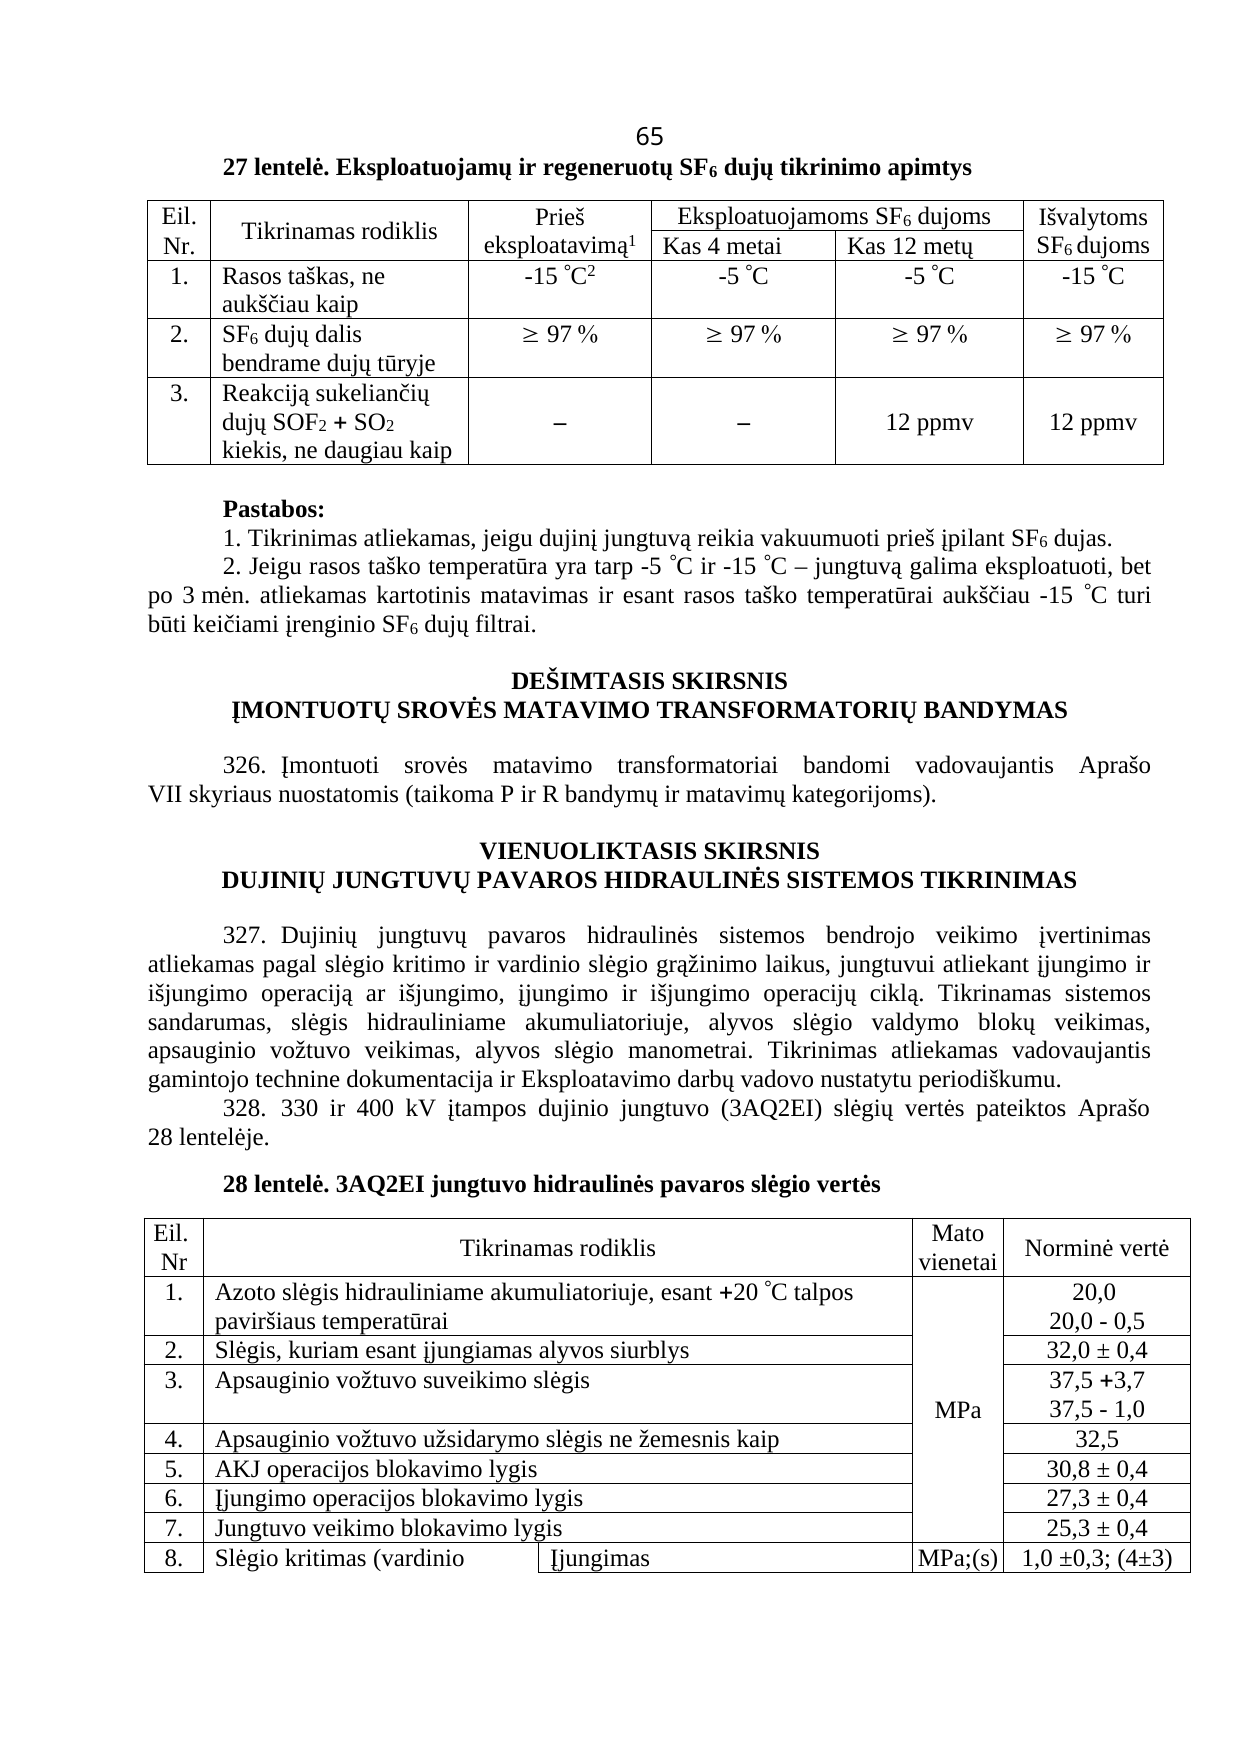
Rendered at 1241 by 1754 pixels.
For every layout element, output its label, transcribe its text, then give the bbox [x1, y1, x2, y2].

text 326. Įmontuoti srovės matavimo transformatoriai bandomi vadovaujantis Aprašo VII skyriaus nuostatomis (taikoma P ir R bandymų ir matavimų kategorijoms). [148, 750, 1152, 808]
text 327. Dujinių jungtuvų pavaros hidraulinės sistemos bendrojo veikimo įvertinimas atliekamas pagal slėgio kritimo ir vardinio slėgio grąžinimo laikus, jungtuvui atliekant įjungimo ir išjungimo operaciją ar išjungimo, įjungimo ir išjungimo operacijų ciklą. Tikrinamas sistemos sandarumas, slėgis hidrauliniame akumuliatoriuje, alyvos slėgio valdymo blokų veikimas, apsauginio vožtuvo veikimas, alyvos slėgio manometrai. Tikrinimas atliekamas vadovaujantis gamintojo technine dokumentacija ir Eksploatavimo darbų vadovo nustatytu periodiškumu. [148, 920, 1152, 1093]
table_cell MPa;(s) [913, 1543, 1003, 1572]
table_cell SF6 dujų dalis bendrame dujų tūryje [211, 319, 468, 377]
table_cell -5 C [836, 261, 1023, 318]
subtitle VIENUOLIKTASIS SKIRSNIS [148, 836, 1152, 865]
table_cell Rasos taškas, ne aukščiau kaip [211, 261, 468, 318]
table_cell Jungtuvo veikimo blokavimo lygis [204, 1513, 912, 1542]
table_cell  97  [652, 319, 835, 377]
table_header Tikrinamas rodiklis [211, 201, 468, 260]
text 28 lentelė. 3AQ2EI jungtuvo hidraulinės pavaros slėgio vertės [148, 1169, 1152, 1198]
table_cell Apsauginio vožtuvo suveikimo slėgis [204, 1365, 912, 1423]
table_cell Įjungimo operacijos blokavimo lygis [204, 1484, 912, 1512]
table_cell 20,0 20,0 - 0,5 [1004, 1277, 1190, 1334]
table_cell 27,3 ± 0,4 [1004, 1484, 1190, 1512]
table_header Prieš eksploatavimą1 [469, 201, 651, 260]
table_cell Slėgis, kuriam esant įjungiamas alyvos siurblys [204, 1336, 912, 1364]
table_cell 3. [148, 378, 210, 464]
table_cell Nr. [148, 230, 210, 260]
table_header Eil. [148, 201, 210, 230]
table_cell Slėgio kritimas (vardinio [204, 1543, 538, 1572]
table_cell  97  [469, 319, 651, 377]
subtitle ĮMONTUOTŲ SROVĖS MATAVIMO TRANSFORMATORIŲ BANDYMAS [148, 695, 1152, 724]
table_cell  97  [836, 319, 1023, 377]
table_cell 32,0 ± 0,4 [1004, 1336, 1190, 1364]
table_cell -5 C [652, 261, 835, 318]
table_cell Kas 4 metai [652, 231, 835, 260]
table_cell AKJ operacijos blokavimo lygis [204, 1454, 912, 1482]
table_cell  97  [1024, 319, 1163, 377]
table_cell Reakciją sukeliančių dujų SOF2  SO2 kiekis, ne daugiau kaip [211, 378, 468, 464]
table_cell 2. [148, 319, 210, 377]
table_header Eil. Nr [145, 1219, 203, 1276]
table_cell 8. [145, 1543, 203, 1572]
table_cell 30,8 ± 0,4 [1004, 1454, 1190, 1482]
table_cell 1. [145, 1277, 203, 1334]
text Pastabos: [148, 494, 1152, 523]
text 2. Jeigu rasos taško temperatūra yra tarp -5 C ir -15 C – jungtuvą galima eksploatuoti, bet po 3 mėn. atliekamas kartotinis matavimas ir esant rasos taško temperatūrai aukščiau -15 C turi būti keičiami įrenginio SF6 dujų filtrai. [148, 551, 1152, 638]
table_cell 37,5 3,7 37,5 - 1,0 [1004, 1365, 1190, 1423]
table_cell 2. [145, 1336, 203, 1364]
subtitle DEŠIMTASIS SKIRSNIS [148, 666, 1152, 695]
text 27 lentelė. Eksploatuojamų ir regeneruotų SF6 dujų tikrinimo apimtys [148, 152, 1152, 181]
table_cell 6. [145, 1484, 203, 1512]
table_cell 12 ppmv [1024, 378, 1163, 464]
table_header Norminė vertė [1004, 1219, 1190, 1276]
table_cell – [469, 378, 651, 464]
table_cell 3. [145, 1365, 203, 1423]
table_header Mato vienetai [913, 1219, 1003, 1276]
table_cell Apsauginio vožtuvo užsidarymo slėgis ne žemesnis kaip [204, 1424, 912, 1453]
table_cell 32,5 [1004, 1424, 1190, 1453]
table_cell MPa [913, 1277, 1003, 1542]
table_header Tikrinamas rodiklis [204, 1219, 912, 1276]
table_cell 1. [148, 261, 210, 318]
table_cell -15 C [1024, 261, 1163, 318]
table_cell 25,3 ± 0,4 [1004, 1513, 1190, 1542]
table_cell 12 ppmv [836, 378, 1023, 464]
table_cell 4. [145, 1424, 203, 1453]
table_header Eksploatuojamoms SF6 dujoms [652, 201, 1023, 230]
table_cell 5. [145, 1454, 203, 1482]
table_cell – [652, 378, 835, 464]
table_cell Azoto slėgis hidrauliniame akumuliatoriuje, esant 20 C talpos paviršiaus temperatūrai [204, 1277, 912, 1334]
table_cell 1,0 ±0,3; (4±3) [1004, 1543, 1190, 1572]
table_cell Įjungimas [539, 1543, 912, 1572]
table_cell 7. [145, 1513, 203, 1542]
table_cell -15 C2 [469, 261, 651, 318]
subtitle DUJINIŲ JUNGTUVŲ PAVAROS HIDRAULINĖS SISTEMOS TIKRINIMAS [148, 865, 1152, 894]
text 328. 330 ir 400 kV įtampos dujinio jungtuvo (3AQ2EI) slėgių vertės pateiktos Aprašo 28 lentelėje. [148, 1093, 1152, 1150]
table_header Išvalytoms SF6 dujoms [1024, 201, 1163, 260]
table_cell Kas 12 metų [836, 231, 1023, 260]
text 1. Tikrinimas atliekamas, jeigu dujinį jungtuvą reikia vakuumuoti prieš įpilant SF6 dujas. [148, 523, 1152, 551]
